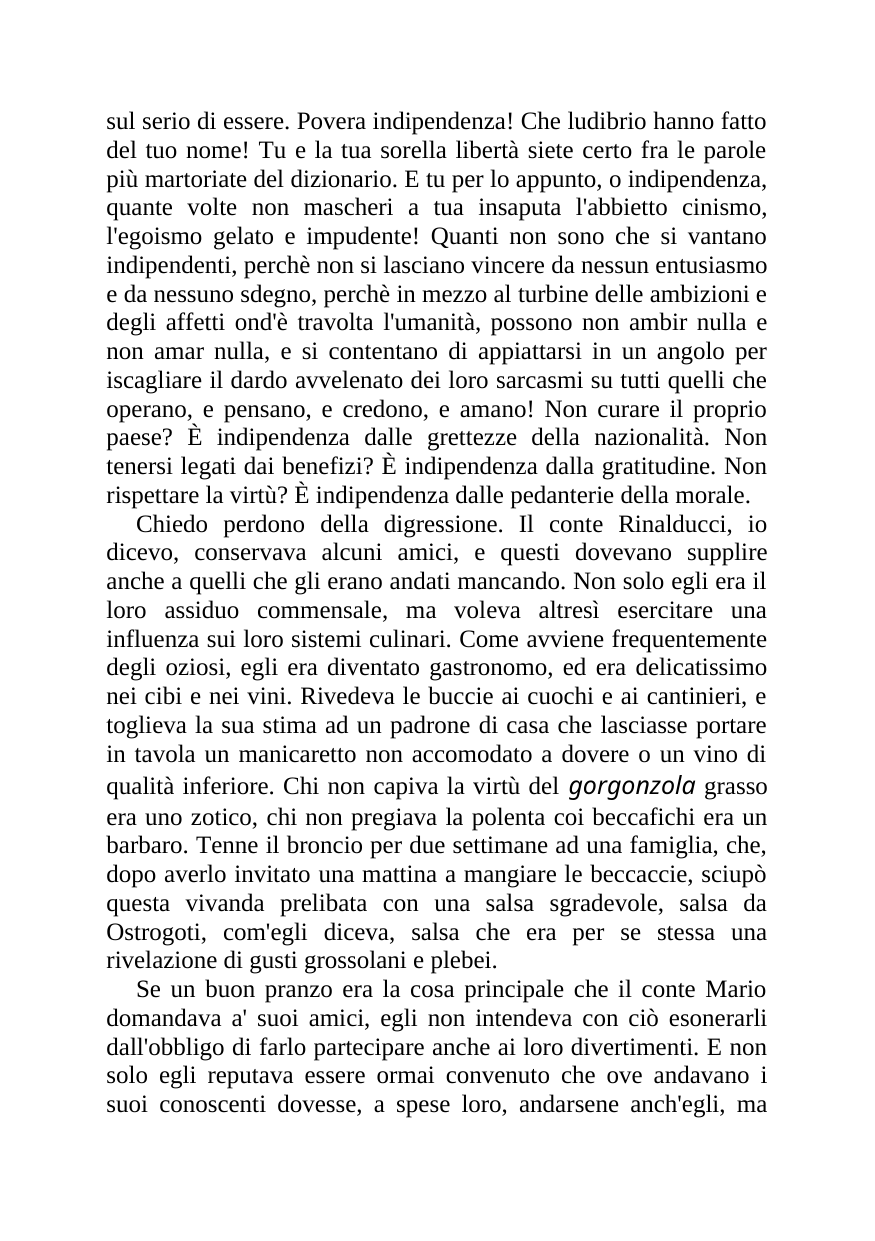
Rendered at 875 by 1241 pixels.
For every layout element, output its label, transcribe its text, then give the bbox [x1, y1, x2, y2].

text Chiedo perdono della digressione. Il conte Rinalducci, io dicevo, conservava alcuni amici, e questi dovevano supplire anche a quelli che gli erano andati mancando. Non solo egli era il loro assiduo commensale, ma voleva altresì esercitare una influenza sui loro sistemi culinari. Come avviene frequentemente degli oziosi, egli era diventato gastronomo, ed era delicatissimo nei cibi e nei vini. Rivedeva le buccie ai cuochi e ai cantinieri, e toglieva la sua stima ad un padrone di casa che lasciasse portare in tavola un manicaretto non accomodato a dovere o un vino di qualità inferiore. Chi non capiva la virtù del gorgonzola grasso era uno zotico, chi non pregiava la polenta coi beccafichi era un barbaro. Tenne il broncio per due settimane ad una famiglia, che, dopo averlo invitato una mattina a mangiare le beccaccie, sciupò questa vivanda prelibata con una salsa sgradevole, salsa da Ostrogoti, com'egli diceva, salsa che era per se stessa una rivelazione di gusti grossolani e plebei. [106, 509, 768, 974]
text Se un buon pranzo era la cosa principale che il conte Mario domandava a' suoi amici, egli non intendeva con ciò esonerarli dall'obbligo di farlo partecipare anche ai loro divertimenti. E non solo egli reputava essere ormai convenuto che ove andavano i suoi conoscenti dovesse, a spese loro, andarsene anch'egli, ma [106, 974, 768, 1118]
text sul serio di essere. Povera indipendenza! Che ludibrio hanno fatto del tuo nome! Tu e la tua sorella libertà siete certo fra le parole più martoriate del dizionario. E tu per lo appunto, o indipendenza, quante volte non mascheri a tua insaputa l'abbietto cinismo, l'egoismo gelato e impudente! Quanti non sono che si vantano indipendenti, perchè non si lasciano vincere da nessun entusiasmo e da nessuno sdegno, perchè in mezzo al turbine delle ambizioni e degli affetti ond'è travolta l'umanità, possono non ambir nulla e non amar nulla, e si contentano di appiattarsi in un angolo per iscagliare il dardo avvelenato dei loro sarcasmi su tutti quelli che operano, e pensano, e credono, e amano! Non curare il proprio paese? È indipendenza dalle grettezze della nazionalità. Non tenersi legati dai benefizi? È indipendenza dalla gratitudine. Non rispettare la virtù? È indipendenza dalle pedanterie della morale. [106, 106, 768, 509]
